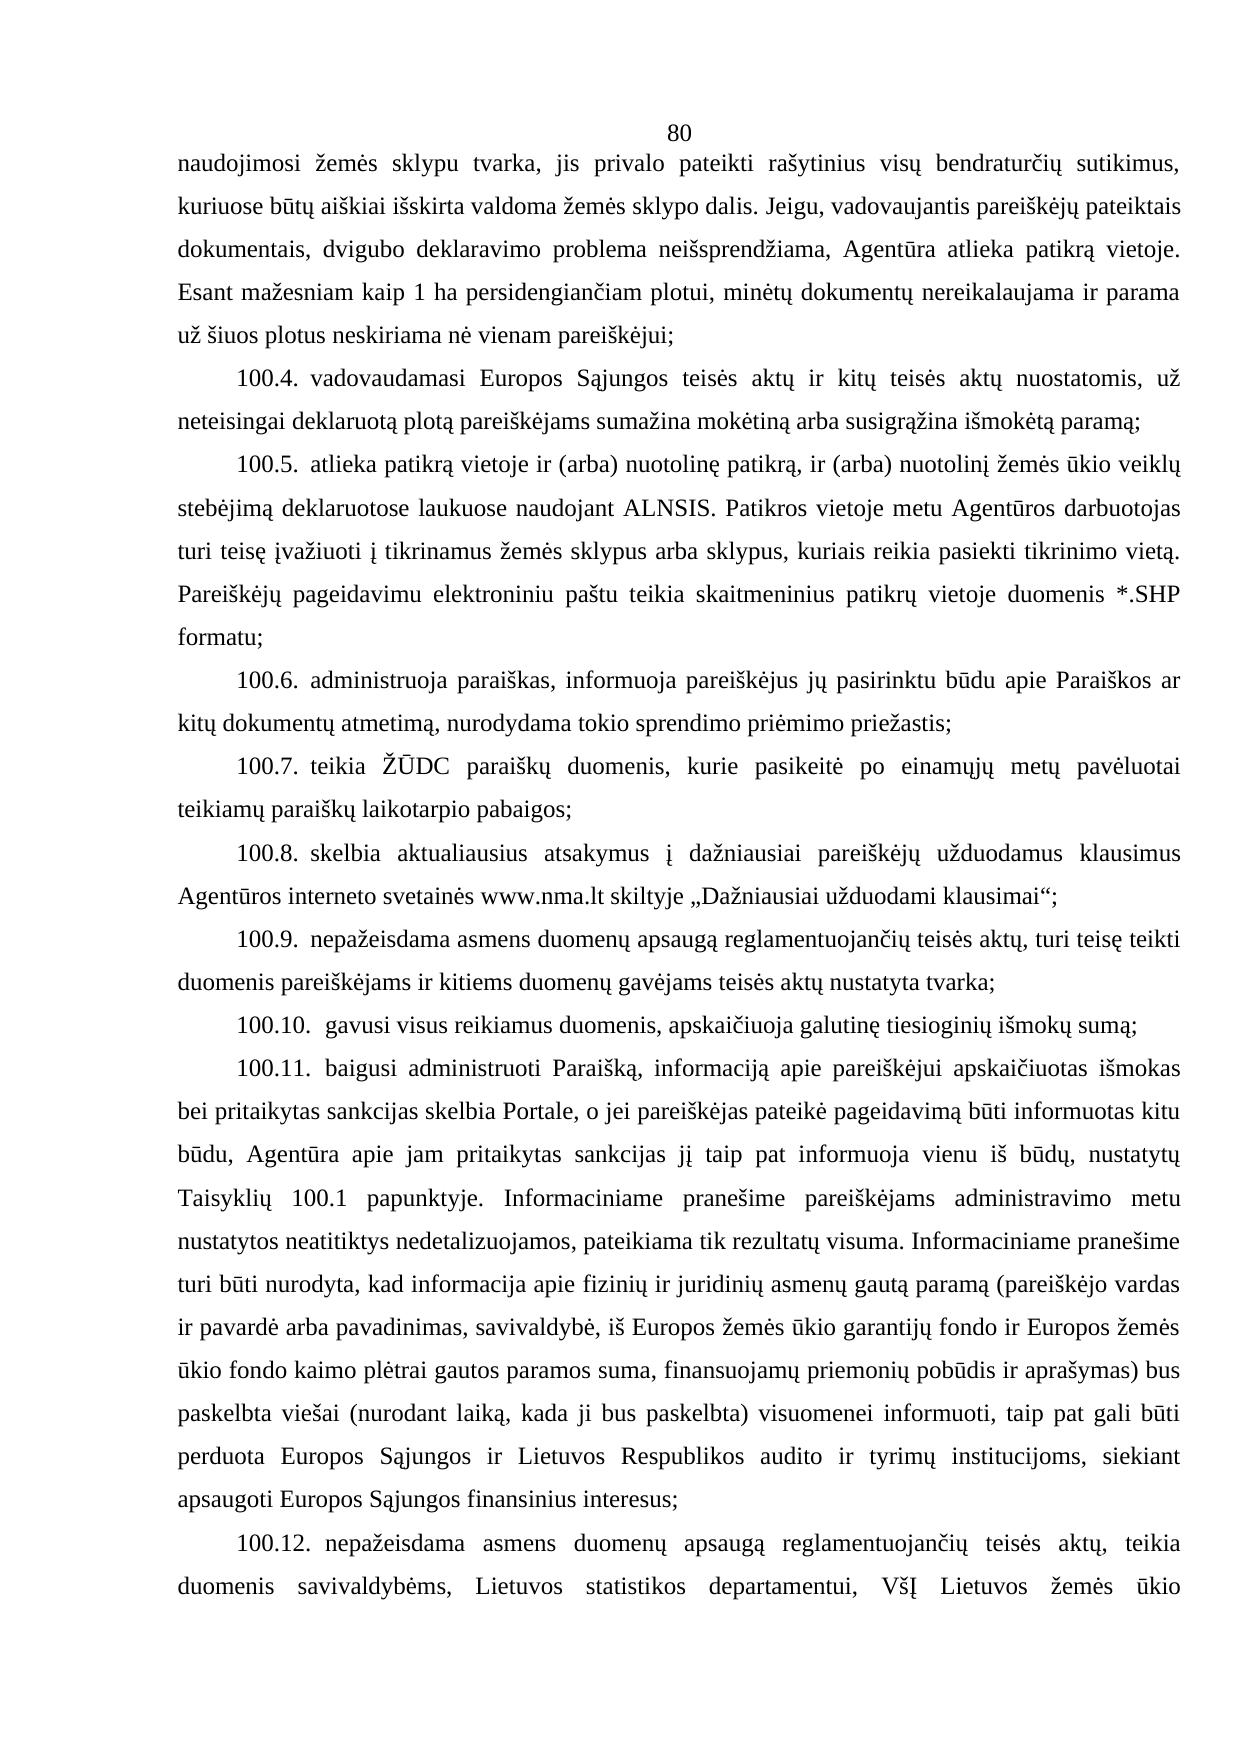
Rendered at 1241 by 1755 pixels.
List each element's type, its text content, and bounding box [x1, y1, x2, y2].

text 100.7. teikia ŽŪDC paraiškų duomenis, kurie pasikeitė po einamųjų metų pavėluotai teikiamų paraiškų laikotarpio pabaigos; [177, 751, 1181, 823]
text 100.4. vadovaudamasi Europos Sąjungos teisės aktų ir kitų teisės aktų nuostatomis, už neteisingai deklaruotą plotą pareiškėjams sumažina mokėtiną arba susigrąžina išmokėtą paramą; [177, 363, 1181, 435]
text 100.10. gavusi visus reikiamus duomenis, apskaičiuoja galutinę tiesioginių išmokų sumą; [177, 1010, 1181, 1039]
text 100.12. nepažeisdama asmens duomenų apsaugą reglamentuojančių teisės aktų, teikia duomenis savivaldybėms, Lietuvos statistikos departamentui, VšĮ Lietuvos žemės ūkio [177, 1528, 1181, 1599]
text 100.5. atlieka patikrą vietoje ir (arba) nuotolinę patikrą, ir (arba) nuotolinį žemės ūkio veiklų stebėjimą deklaruotose laukuose naudojant ALNSIS. Patikros vietoje metu Agentūros darbuotojas turi teisę įvažiuoti į tikrinamus žemės sklypus arba sklypus, kuriais reikia pasiekti tikrinimo vietą. Pareiškėjų pageidavimu elektroniniu paštu teikia skaitmeninius patikrų vietoje duomenis *.SHP formatu; [177, 449, 1181, 651]
text 100.6. administruoja paraiškas, informuoja pareiškėjus jų pasirinktu būdu apie Paraiškos ar kitų dokumentų atmetimą, nurodydama tokio sprendimo priėmimo priežastis; [177, 665, 1181, 737]
text 100.11. baigusi administruoti Paraišką, informaciją apie pareiškėjui apskaičiuotas išmokas bei pritaikytas sankcijas skelbia Portale, o jei pareiškėjas pateikė pageidavimą būti informuotas kitu būdu, Agentūra apie jam pritaikytas sankcijas jį taip pat informuoja vienu iš būdų, nustatytų Taisyklių 100.1 papunktyje. Informaciniame pranešime pareiškėjams administravimo metu nustatytos neatitiktys nedetalizuojamos, pateikiama tik rezultatų visuma. Informaciniame pranešime turi būti nurodyta, kad informacija apie fizinių ir juridinių asmenų gautą paramą (pareiškėjo vardas ir pavardė arba pavadinimas, savivaldybė, iš Europos žemės ūkio garantijų fondo ir Europos žemės ūkio fondo kaimo plėtrai gautos paramos suma, finansuojamų priemonių pobūdis ir aprašymas) bus paskelbta viešai (nurodant laiką, kada ji bus paskelbta) visuomenei informuoti, taip pat gali būti perduota Europos Sąjungos ir Lietuvos Respublikos audito ir tyrimų institucijoms, siekiant apsaugoti Europos Sąjungos finansinius interesus; [177, 1053, 1181, 1513]
text naudojimosi žemės sklypu tvarka, jis privalo pateikti rašytinius visų bendraturčių sutikimus, kuriuose būtų aiškiai išskirta valdoma žemės sklypo dalis. Jeigu, vadovaujantis pareiškėjų pateiktais dokumentais, dvigubo deklaravimo problema neišsprendžiama, Agentūra atlieka patikrą vietoje. Esant mažesniam kaip 1 ha persidengiančiam plotui, minėtų dokumentų nereikalaujama ir parama už šiuos plotus neskiriama nė vienam pareiškėjui; [177, 148, 1181, 349]
text 100.9. nepažeisdama asmens duomenų apsaugą reglamentuojančių teisės aktų, turi teisę teikti duomenis pareiškėjams ir kitiems duomenų gavėjams teisės aktų nustatyta tvarka; [177, 924, 1181, 996]
text 100.8. skelbia aktualiausius atsakymus į dažniausiai pareiškėjų užduodamus klausimus Agentūros interneto svetainės www.nma.lt skiltyje „Dažniausiai užduodami klausimai“; [177, 838, 1181, 909]
